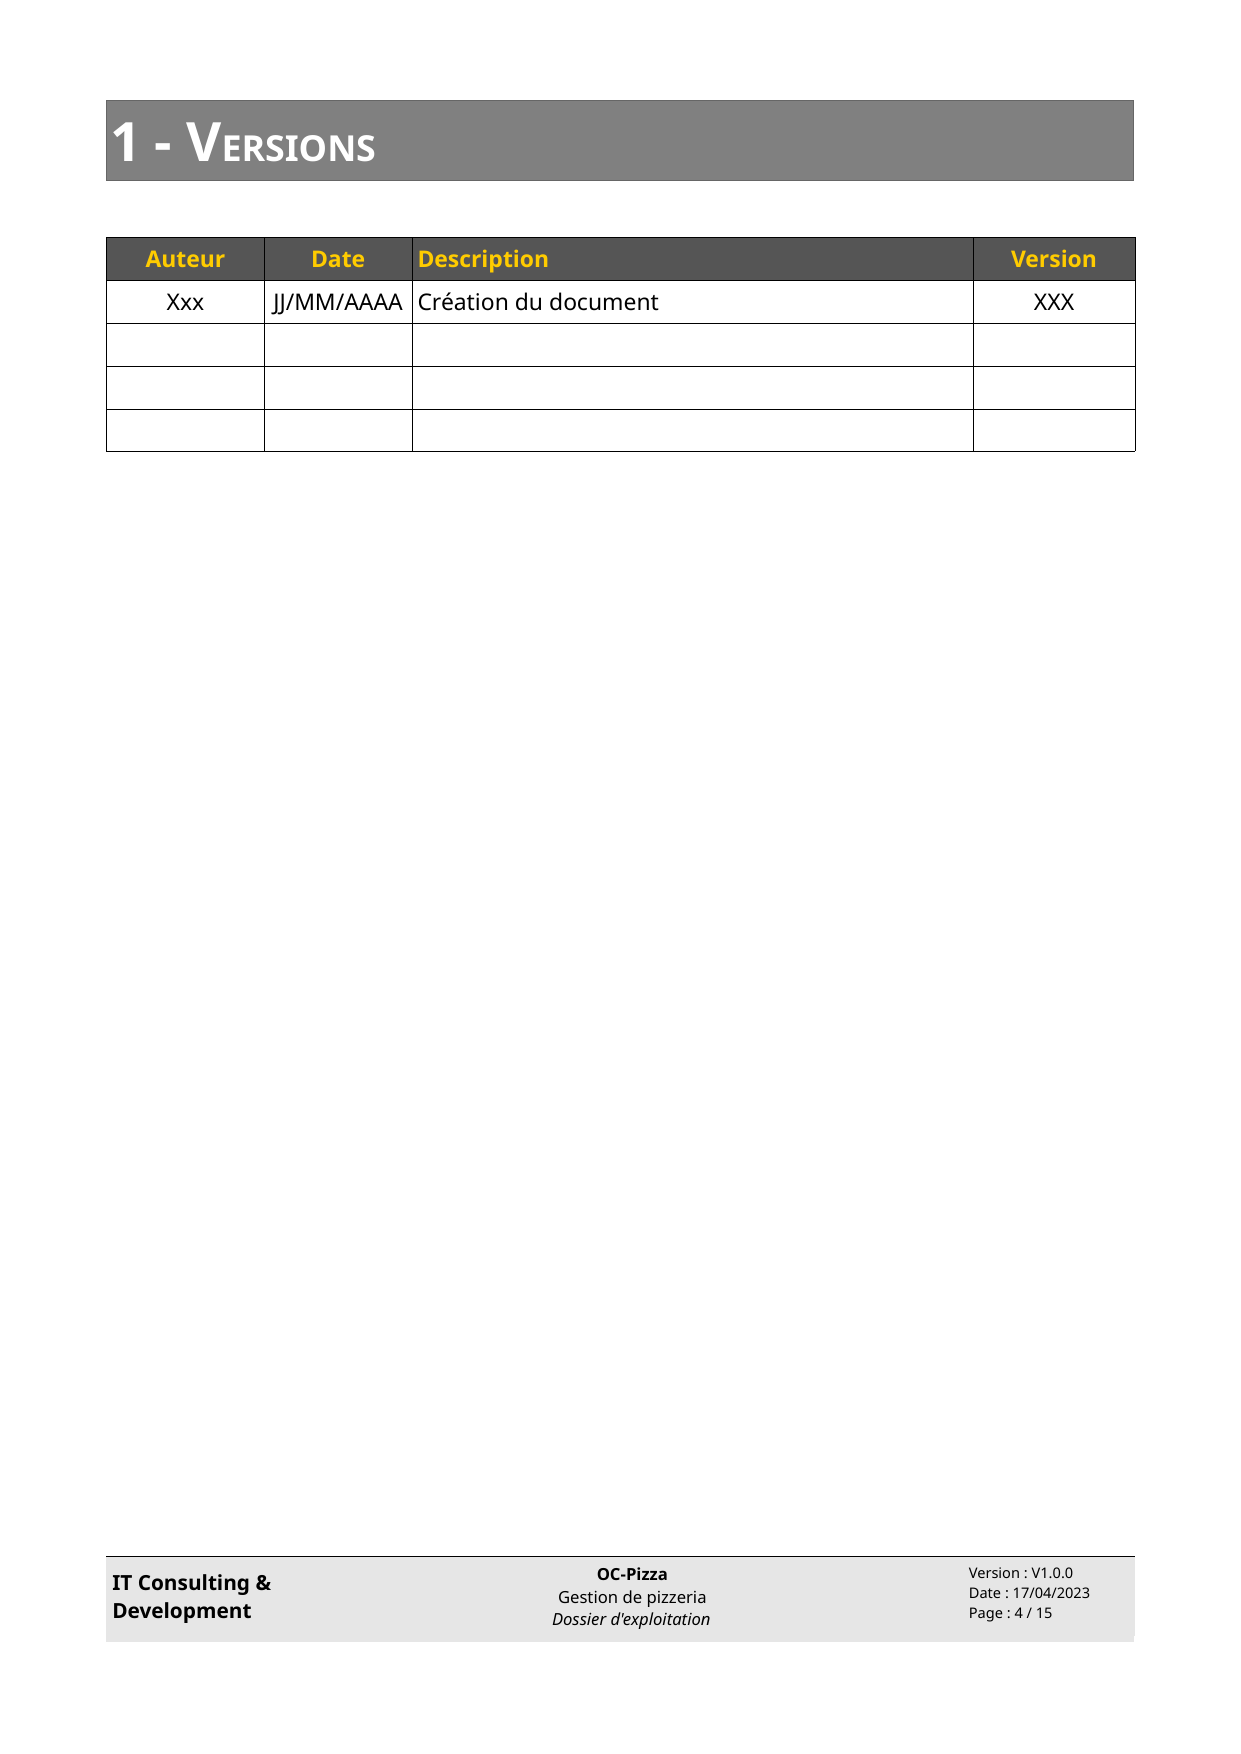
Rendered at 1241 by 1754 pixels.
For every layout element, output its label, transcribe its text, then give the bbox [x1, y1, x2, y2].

table_cell [107, 410, 264, 451]
table_header Description [413, 238, 973, 280]
table_cell [974, 324, 1135, 366]
table_cell [413, 324, 973, 366]
table_header Auteur [107, 238, 264, 280]
table_cell [265, 367, 412, 408]
table_cell Xxx [107, 281, 264, 323]
table_cell [974, 410, 1135, 451]
table_cell [107, 324, 264, 366]
table_cell [265, 410, 412, 451]
table_cell [413, 410, 973, 451]
table_cell Création du document [413, 281, 973, 323]
table_header Date [265, 238, 412, 280]
table_cell [974, 367, 1135, 408]
table_cell [107, 367, 264, 408]
subtitle Versions [107, 101, 1133, 180]
table_cell [413, 367, 973, 408]
table_cell [265, 324, 412, 366]
table_cell XXX [974, 281, 1135, 323]
table_cell JJ/MM/AAAA [265, 281, 412, 323]
table_header Version [974, 238, 1135, 280]
